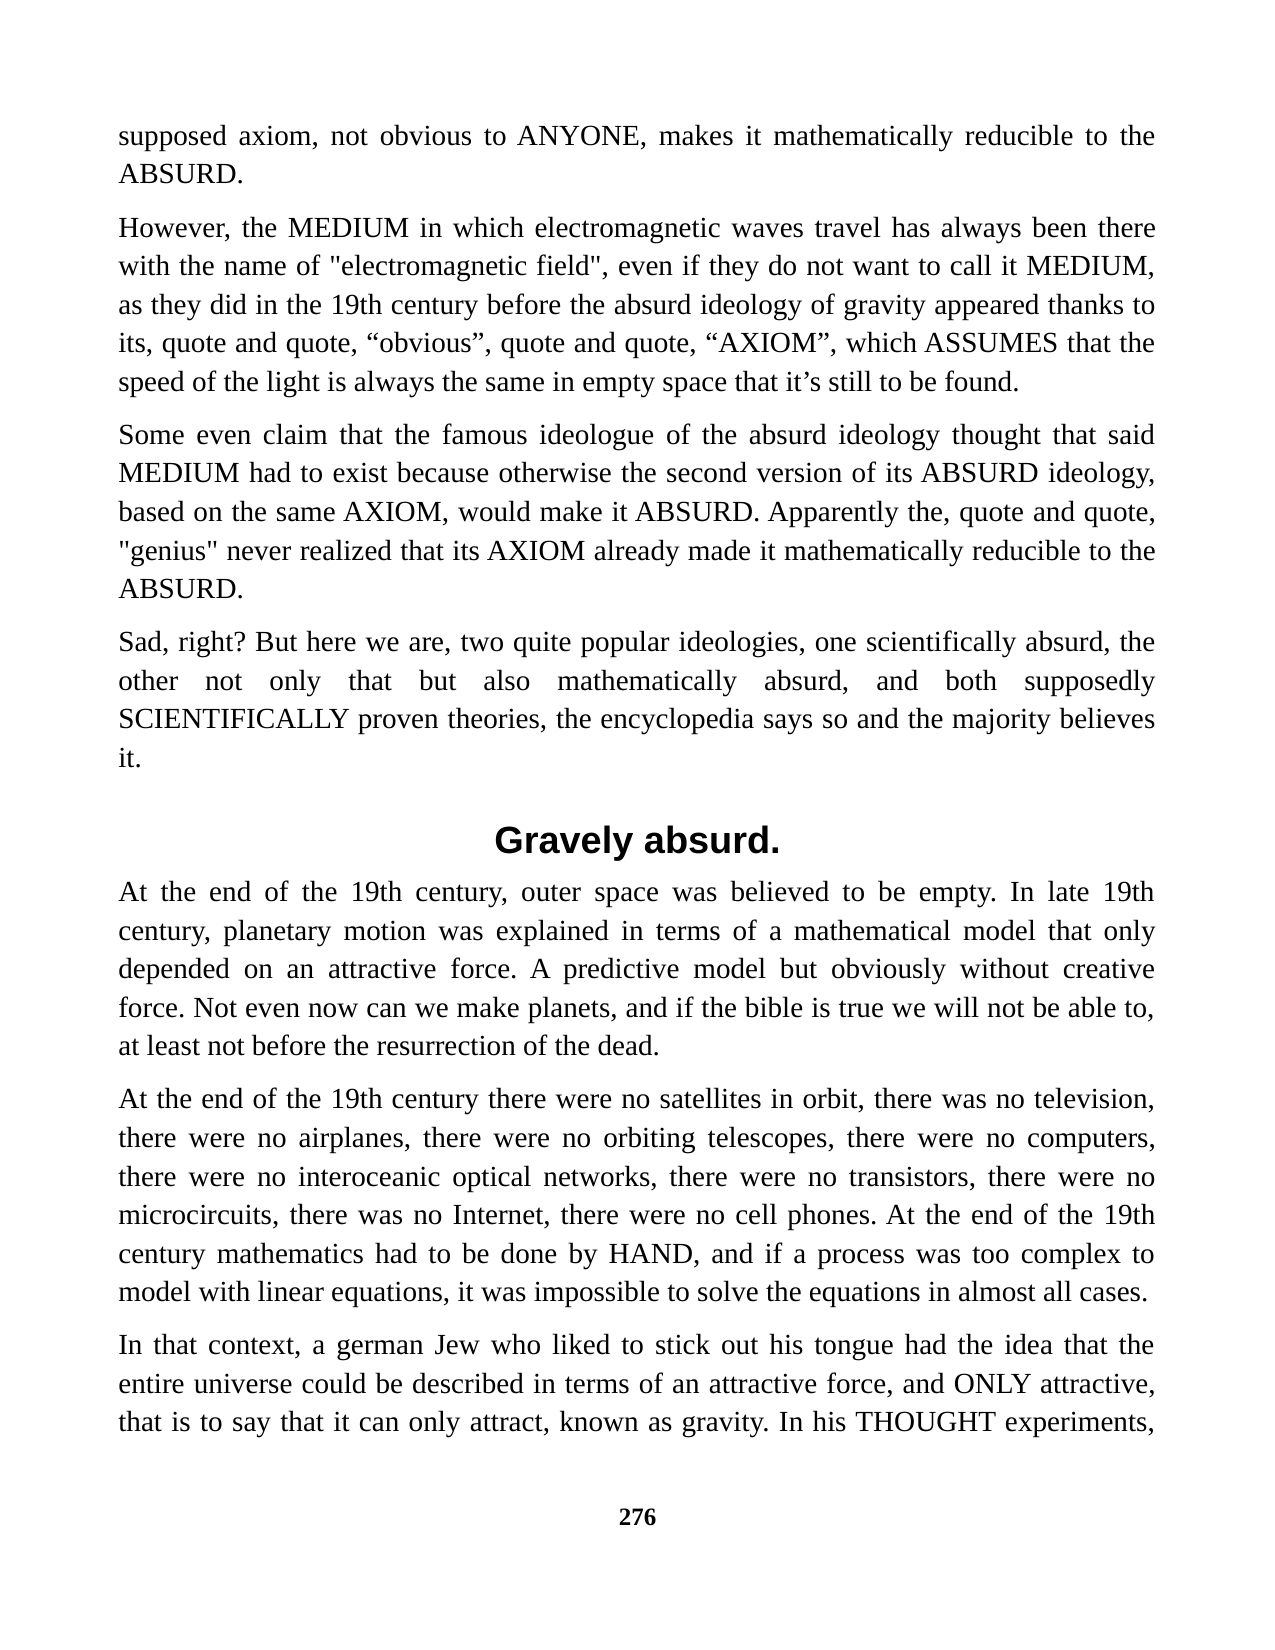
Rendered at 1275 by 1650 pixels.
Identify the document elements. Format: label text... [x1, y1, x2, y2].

text supposed axiom, not obvious to ANYONE, makes it mathematically reducible to the ABSURD. [118, 118, 1157, 190]
text At the end of the 19th century there were no satellites in orbit, there was no television, there were no airplanes, there were no orbiting telescopes, there were no computers, there were no interoceanic optical networks, there were no transistors, there were no microcircuits, there was no Internet, there were no cell phones. At the end of the 19th century mathematics had to be done by HAND, and if a process was too complex to model with linear equations, it was impossible to solve the equations in almost all cases. [118, 1082, 1157, 1308]
text Some even claim that the famous ideologue of the absurd ideology thought that said MEDIUM had to exist because otherwise the second version of its ABSURD ideology, based on the same AXIOM, would make it ABSURD. Apparently the, quote and quote, "genius" never realized that its AXIOM already made it mathematically reducible to the ABSURD. [118, 417, 1157, 605]
text However, the MEDIUM in which electromagnetic waves travel has always been there with the name of "electromagnetic field", even if they do not want to call it MEDIUM, as they did in the 19th century before the absurd ideology of gravity appeared thanks to its, quote and quote, “obvious”, quote and quote, “AXIOM”, which ASSUMES that the speed of the light is always the same in empty space that it’s still to be found. [118, 210, 1157, 397]
text In that context, a german Jew who liked to stick out his tongue had the idea that the entire universe could be described in terms of an attractive force, and ONLY attractive, that is to say that it can only attract, known as gravity. In his THOUGHT experiments, [118, 1327, 1157, 1438]
text At the end of the 19th century, outer space was believed to be empty. In late 19th century, planetary motion was explained in terms of a mathematical model that only depended on an attractive force. A predictive model but obviously without creative force. Not even now can we make planets, and if the bible is true we will not be able to, at least not before the resurrection of the dead. [118, 874, 1157, 1062]
text Sad, right? But here we are, two quite popular ideologies, one scientifically absurd, the other not only that but also mathematically absurd, and both supposedly SCIENTIFICALLY proven theories, the encyclopedia says so and the majority believes it. [118, 624, 1157, 773]
subtitle Gravely absurd. [118, 818, 1157, 862]
